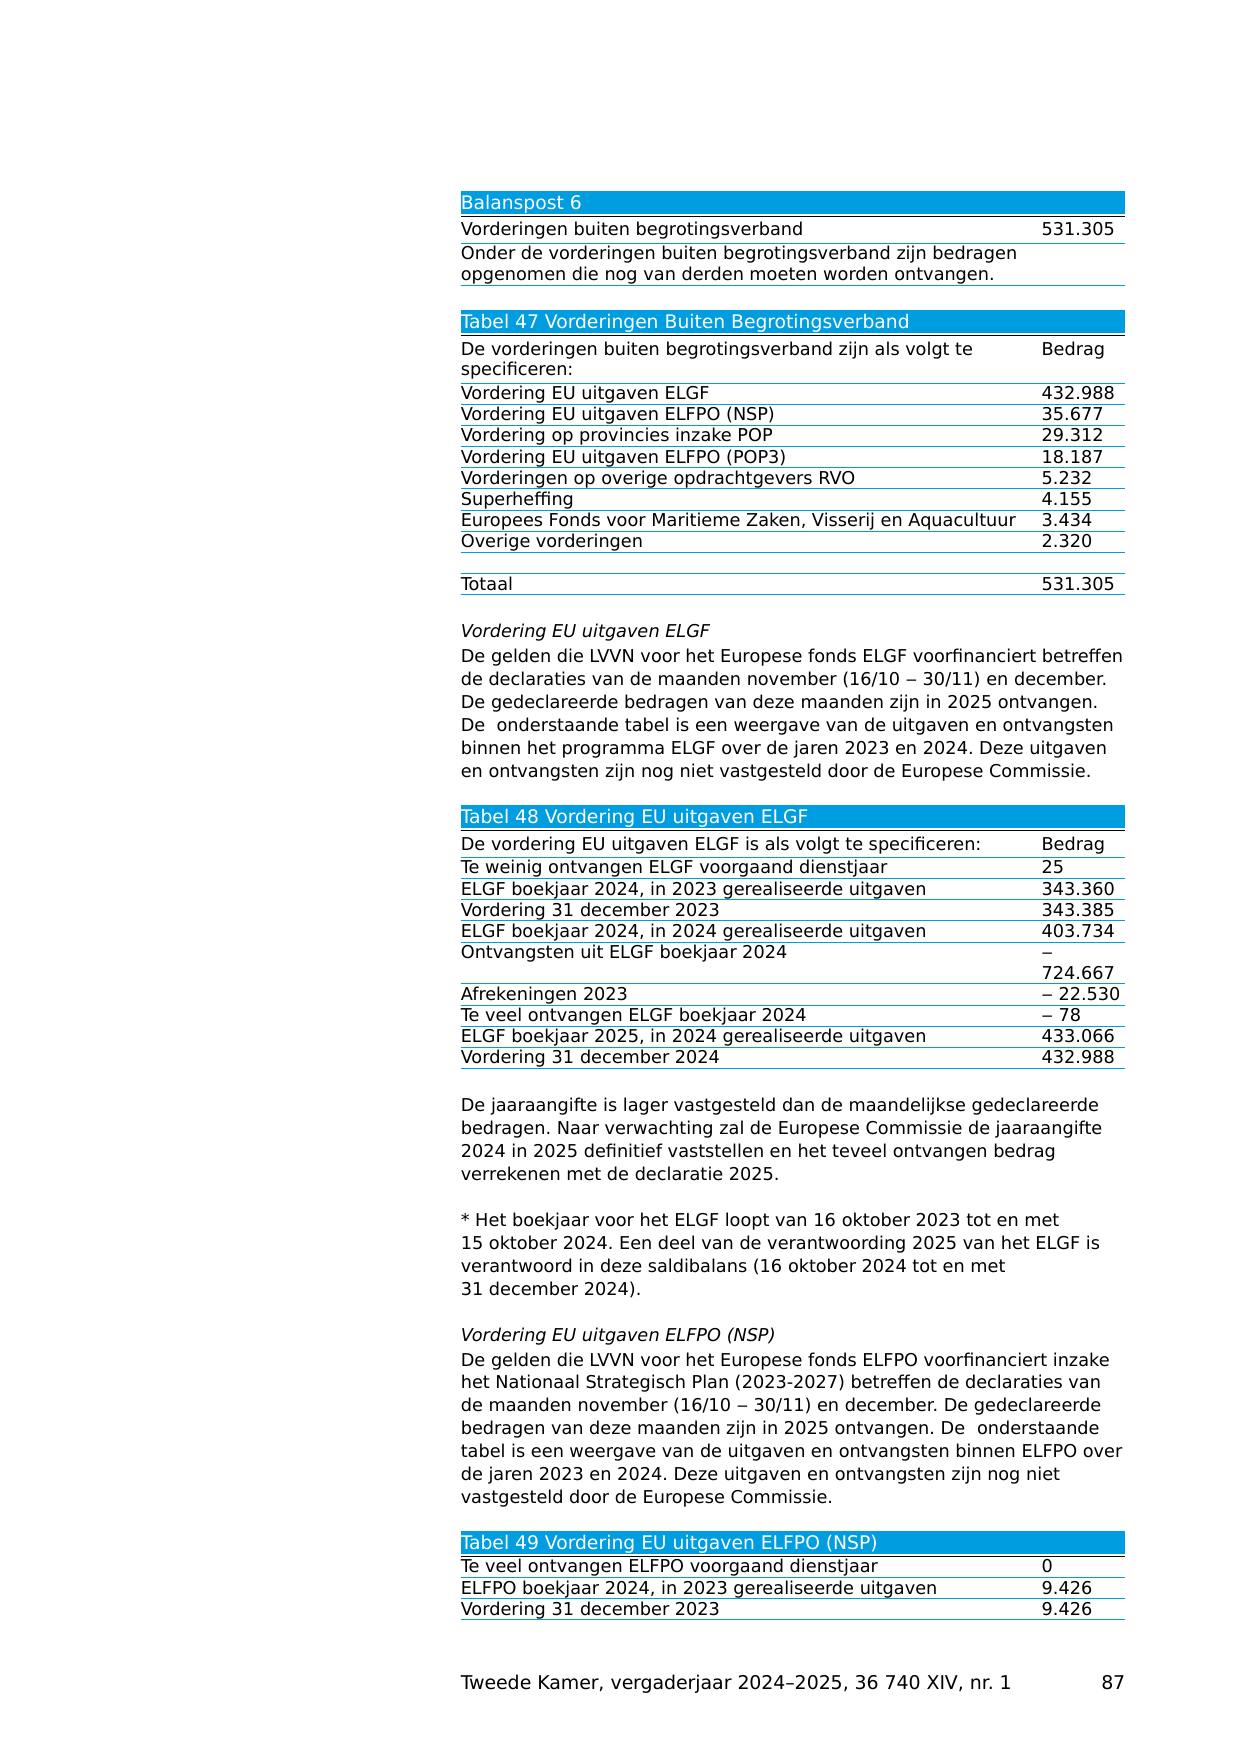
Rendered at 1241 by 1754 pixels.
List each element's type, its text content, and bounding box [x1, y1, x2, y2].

table_cell 2.320 [1039, 532, 1125, 552]
table_cell Vordering 31 december 2024 [461, 1048, 1038, 1068]
table_cell 25 [1039, 858, 1125, 878]
text * Het boekjaar voor het ELGF loopt van 16 oktober 2023 tot en met 15 oktober 2024. Een deel van de verantwoording 2025 van het ELGF is verantwoord in deze saldibalans (16 oktober 2024 tot en met 31 december 2024). [461, 1208, 1125, 1300]
table_cell 531.305 [1039, 574, 1125, 594]
table_cell 403.734 [1039, 921, 1125, 942]
table_cell Vordering 31 december 2023 [461, 1599, 1038, 1619]
table_cell Bedrag [1039, 831, 1125, 857]
table_cell Vordering EU uitgaven ELGF [461, 384, 1038, 404]
table_cell ELGF boekjaar 2025, in 2024 gerealiseerde uitgaven [461, 1027, 1038, 1047]
table_cell 29.312 [1039, 426, 1125, 446]
table_cell 35.677 [1039, 405, 1125, 425]
table_cell 3.434 [1039, 511, 1125, 531]
table_cell ELFPO boekjaar 2024, in 2023 gerealiseerde uitgaven [461, 1578, 1038, 1598]
table_cell 433.066 [1039, 1027, 1125, 1047]
table_cell Europees Fonds voor Maritieme Zaken, Visserij en Aquacultuur [461, 511, 1038, 531]
table_cell 0 [1039, 1557, 1125, 1577]
table_cell 18.187 [1039, 447, 1125, 467]
table_cell ELGF boekjaar 2024, in 2024 gerealiseerde uitgaven [461, 921, 1038, 942]
table_cell [1039, 244, 1125, 284]
table_cell 9.426 [1039, 1599, 1125, 1619]
table_cell Ontvangsten uit ELGF boekjaar 2024 [461, 943, 1038, 983]
table_cell 432.988 [1039, 1048, 1125, 1068]
table_cell [1039, 553, 1125, 573]
table_cell 531.305 [1039, 217, 1125, 243]
table_cell Vorderingen op overige opdrachtgevers RVO [461, 468, 1038, 488]
table_cell Superheffing [461, 489, 1038, 509]
text Vordering EU uitgaven ELGF [461, 619, 1125, 642]
table_cell Te veel ontvangen ELFPO voorgaand dienstjaar [461, 1557, 1038, 1577]
table_cell 9.426 [1039, 1578, 1125, 1598]
table_cell Afrekeningen 2023 [461, 984, 1038, 1004]
table_cell De vordering EU uitgaven ELGF is als volgt te specificeren: [461, 831, 1038, 857]
text De gelden die LVVN voor het Europese fonds ELFPO voorfinanciert inzake het Nationaal Strategisch Plan (2023-2027) betreffen de declaraties van de maanden november (16/10 ‒ 30/11) en december. De gedeclareerde bedragen van deze maanden zĳn in 2025 ontvangen. De onderstaande tabel is een weergave van de uitgaven en ontvangsten binnen ELFPO over de jaren 2023 en 2024. Deze uitgaven en ontvangsten zijn nog niet vastgesteld door de Europese Commissie. [461, 1348, 1125, 1508]
table_cell Overige vorderingen [461, 532, 1038, 552]
text Vordering EU uitgaven ELFPO (NSP) [461, 1323, 1125, 1346]
table_cell 5.232 [1039, 468, 1125, 488]
table_cell De vorderingen buiten begrotingsverband zijn als volgt te specificeren: [461, 336, 1038, 383]
table_cell 432.988 [1039, 384, 1125, 404]
table_cell [461, 553, 1038, 573]
text De jaaraangifte is lager vastgesteld dan de maandelijkse gedeclareerde bedragen. Naar verwachting zal de Europese Commissie de jaaraangifte 2024 in 2025 definitief vaststellen en het teveel ontvangen bedrag verrekenen met de declaratie 2025. [461, 1093, 1125, 1185]
table_cell Vordering 31 december 2023 [461, 900, 1038, 920]
table_cell Onder de vorderingen buiten begrotingsverband zijn bedragen opgenomen die nog van derden moeten worden ontvangen. [461, 244, 1038, 284]
table_cell ‒ 724.667 [1039, 943, 1125, 983]
table_cell Te weinig ontvangen ELGF voorgaand dienstjaar [461, 858, 1038, 878]
table_cell Te veel ontvangen ELGF boekjaar 2024 [461, 1006, 1038, 1026]
table_cell Bedrag [1039, 336, 1125, 383]
table_cell Vorderingen buiten begrotingsverband [461, 217, 1038, 243]
table_cell Vordering op provincies inzake POP [461, 426, 1038, 446]
table_cell 343.385 [1039, 900, 1125, 920]
table_cell Vordering EU uitgaven ELFPO (NSP) [461, 405, 1038, 425]
table_cell ‒ 22.530 [1039, 984, 1125, 1004]
table_cell Totaal [461, 574, 1038, 594]
table_cell ELGF boekjaar 2024, in 2023 gerealiseerde uitgaven [461, 879, 1038, 899]
table_cell 4.155 [1039, 489, 1125, 509]
table_cell 343.360 [1039, 879, 1125, 899]
table_cell ‒ 78 [1039, 1006, 1125, 1026]
table_cell Vordering EU uitgaven ELFPO (POP3) [461, 447, 1038, 467]
text De gelden die LVVN voor het Europese fonds ELGF voorfinanciert betreffen de declaraties van de maanden november (16/10 ‒ 30/11) en december. De gedeclareerde bedragen van deze maanden zĳn in 2025 ontvangen. De onderstaande tabel is een weergave van de uitgaven en ontvangsten binnen het programma ELGF over de jaren 2023 en 2024. Deze uitgaven en ontvangsten zijn nog niet vastgesteld door de Europese Commissie. [461, 644, 1125, 782]
